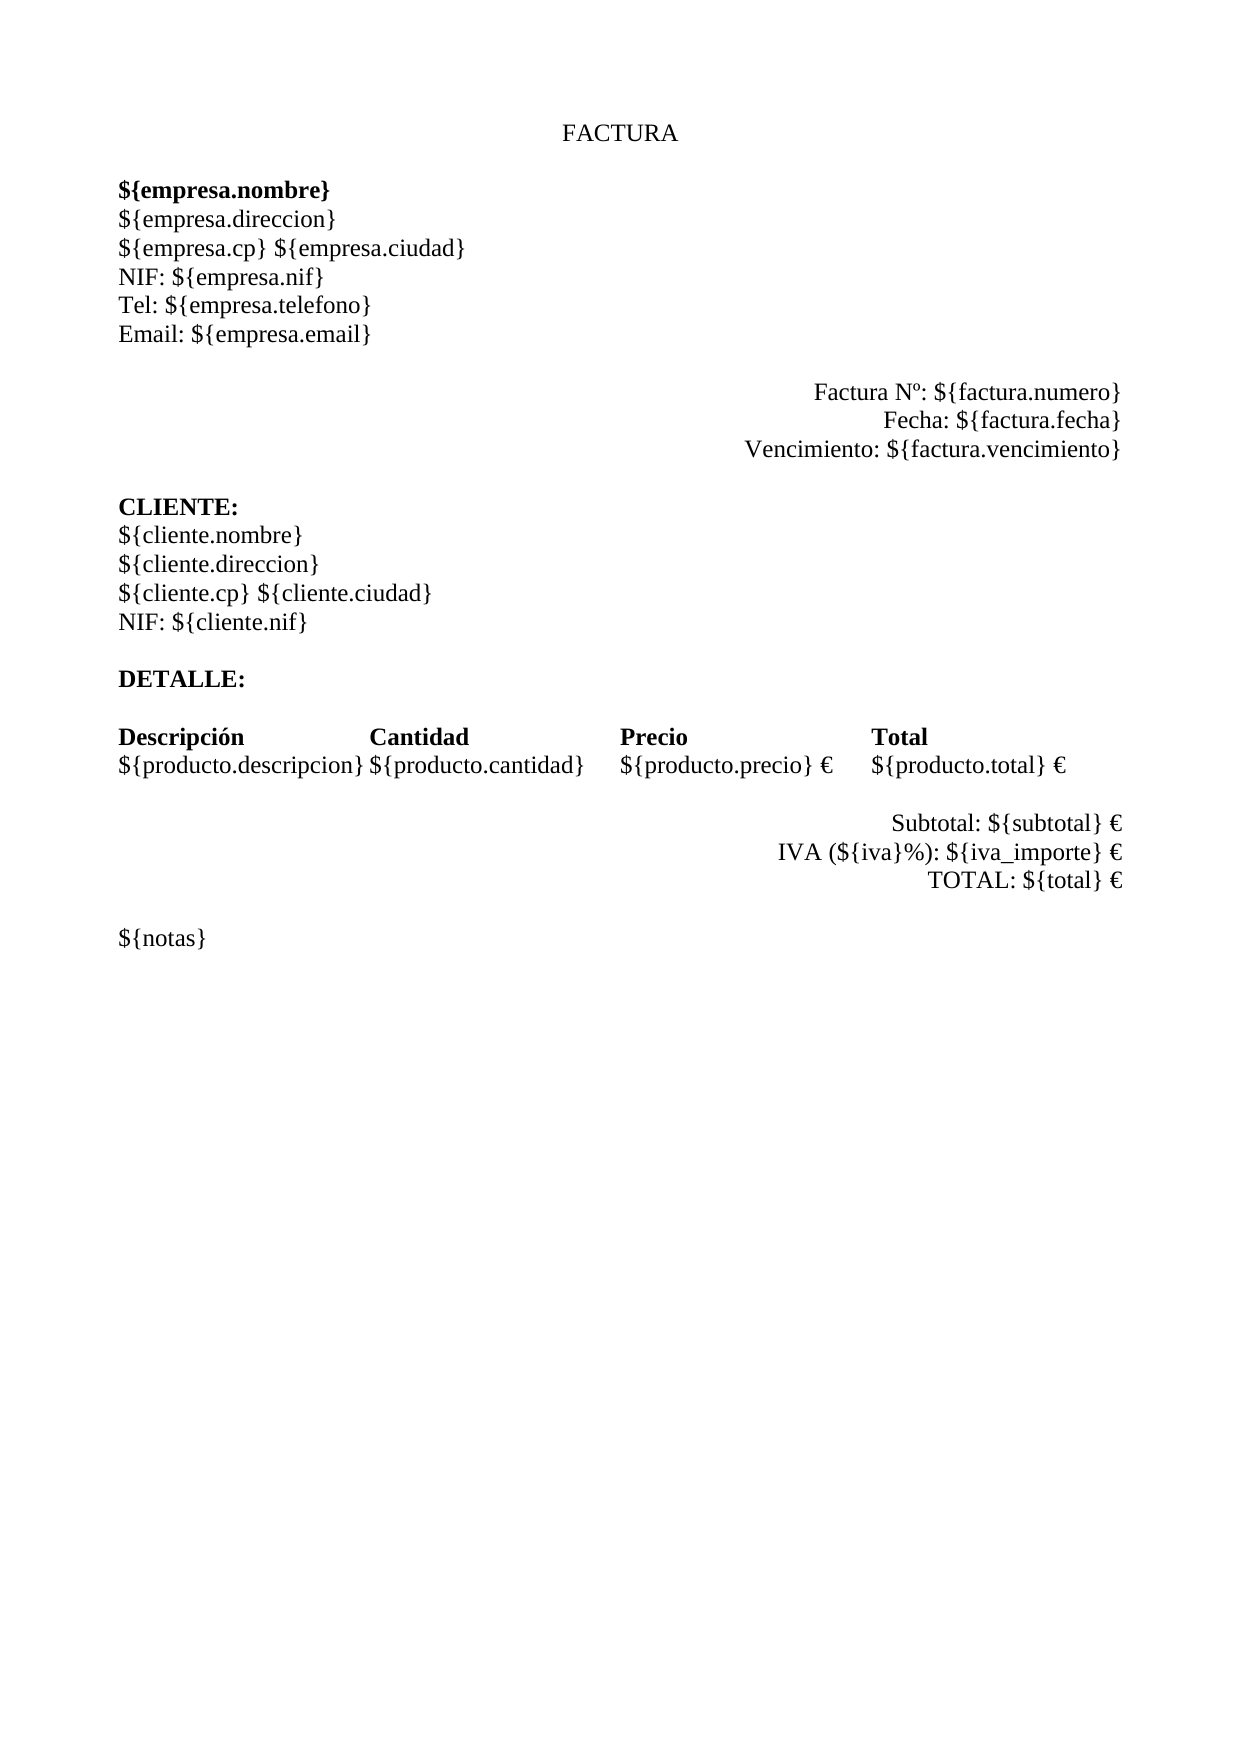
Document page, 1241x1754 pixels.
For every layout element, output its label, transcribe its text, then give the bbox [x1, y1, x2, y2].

text ${cliente.nombre} [118, 521, 1122, 549]
text CLIENTE: [118, 492, 1122, 521]
text ${notas} [118, 923, 1122, 952]
text Fecha: ${factura.fecha} [118, 406, 1122, 434]
text Factura Nº: ${factura.numero} [118, 377, 1122, 406]
text IVA (${iva}%): ${iva_importe} € [118, 837, 1122, 866]
text Subtotal: ${subtotal} € [118, 808, 1122, 837]
text Email: ${empresa.email} [118, 319, 1122, 348]
text Tel: ${empresa.telefono} [118, 291, 1122, 319]
text TOTAL: ${total} € [118, 866, 1122, 894]
text ${cliente.cp} ${cliente.ciudad} [118, 578, 1122, 607]
table_cell ${producto.descripcion} [118, 751, 369, 779]
text DETALLE: [118, 664, 1122, 693]
table_header Total [871, 722, 1122, 751]
table_header Descripción [118, 722, 369, 751]
table_cell ${producto.precio} € [620, 751, 871, 779]
text NIF: ${empresa.nif} [118, 262, 1122, 291]
text ${empresa.nombre} [118, 176, 1122, 204]
table_cell ${producto.total} € [871, 751, 1122, 779]
text FACTURA [118, 118, 1122, 147]
table_header Cantidad [369, 722, 620, 751]
text ${empresa.cp} ${empresa.ciudad} [118, 233, 1122, 262]
text NIF: ${cliente.nif} [118, 607, 1122, 636]
text Vencimiento: ${factura.vencimiento} [118, 434, 1122, 463]
text ${empresa.direccion} [118, 204, 1122, 233]
text ${cliente.direccion} [118, 549, 1122, 578]
table_header Precio [620, 722, 871, 751]
table_cell ${producto.cantidad} [369, 751, 620, 779]
